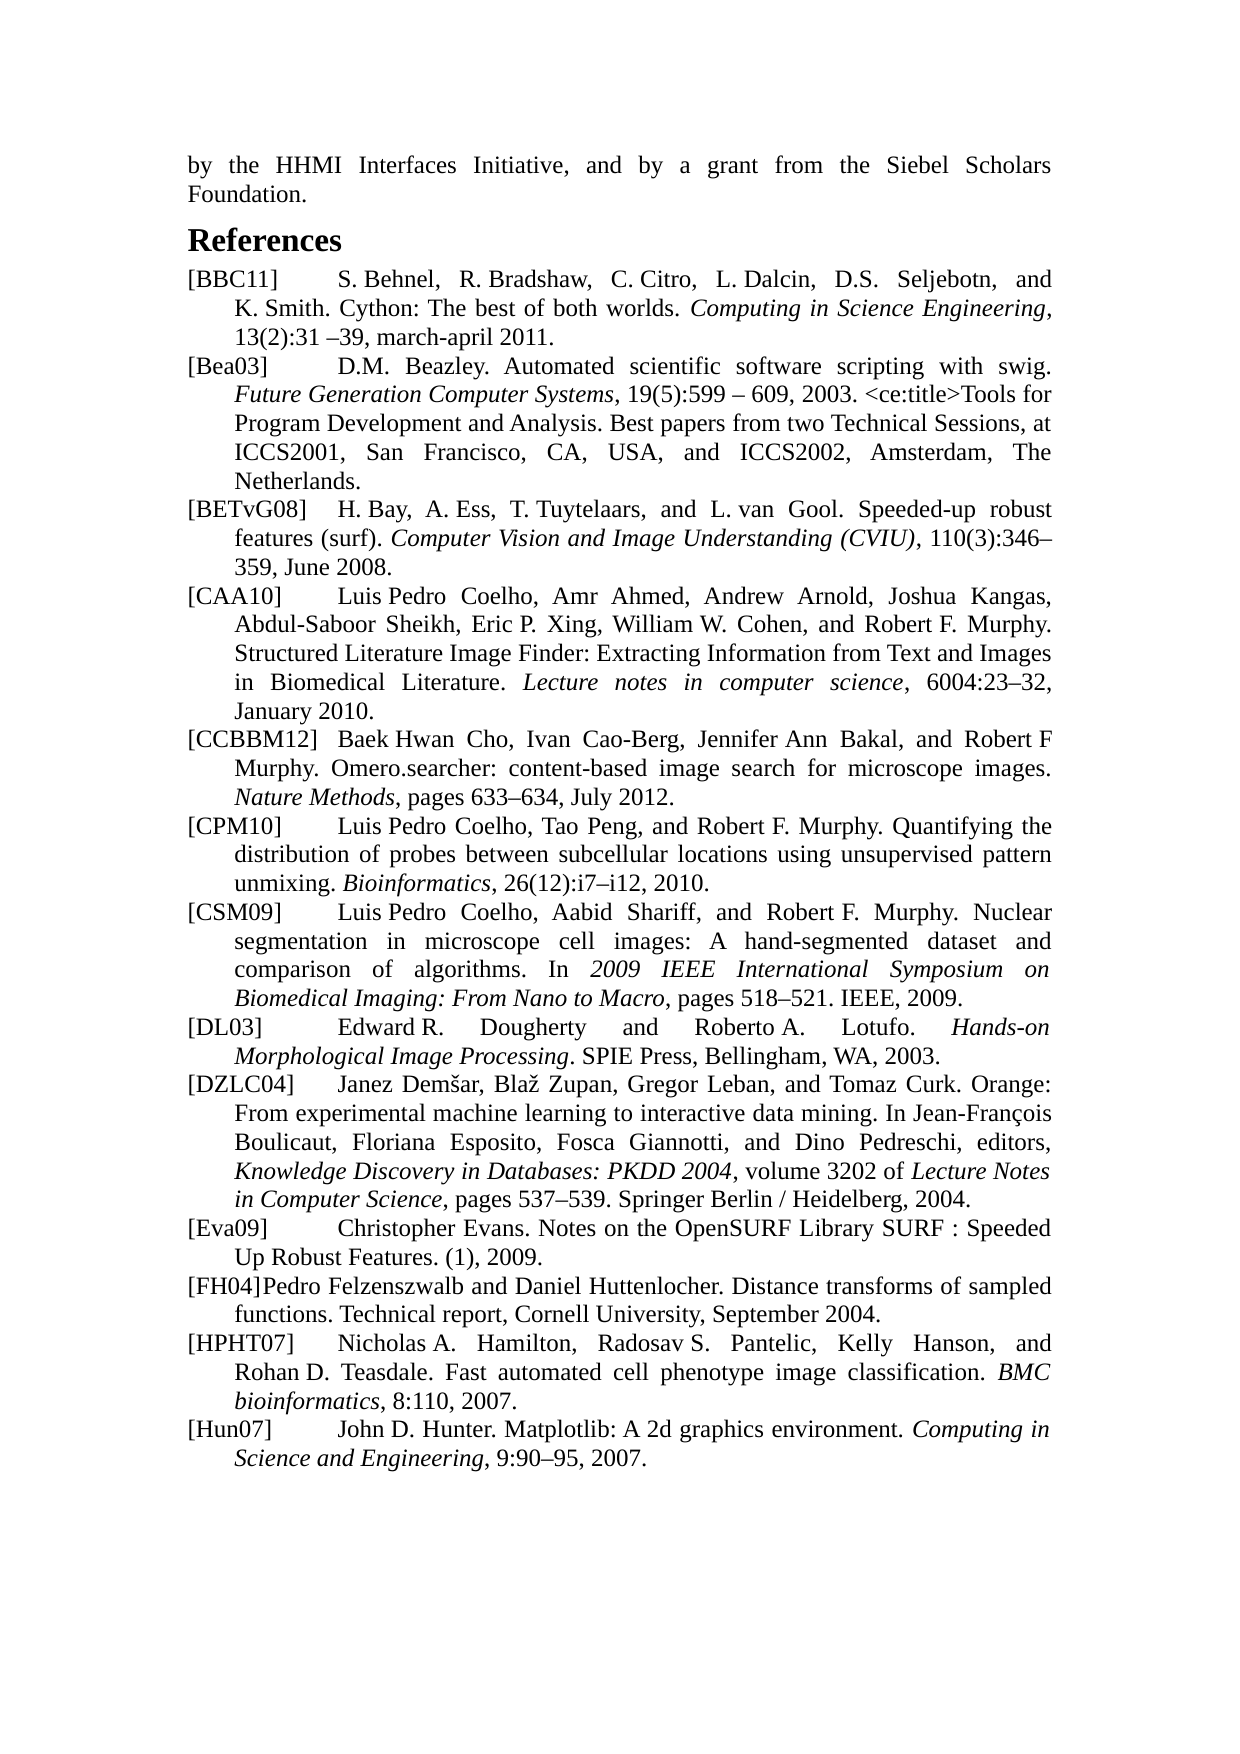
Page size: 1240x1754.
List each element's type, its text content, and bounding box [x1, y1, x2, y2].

text [BBC11] S. Behnel, R. Bradshaw, C. Citro, L. Dalcin, D.S. Seljebotn, and K. Smith. Cython: The best of both worlds. Computing in Science Engineering, 13(2):31 –39, march-april 2011. [187, 264, 1052, 351]
text [BETvG08] H. Bay, A. Ess, T. Tuytelaars, and L. van Gool. Speeded-up robust features (surf). Computer Vision and Image Understanding (CVIU), 110(3):346–359, June 2008. [187, 494, 1052, 581]
text [FH04] Pedro Felzenszwalb and Daniel Huttenlocher. Distance transforms of sampled functions. Technical report, Cornell University, September 2004. [187, 1271, 1052, 1328]
text [CSM09] Luis Pedro Coelho, Aabid Shariff, and Robert F. Murphy. Nuclear segmentation in microscope cell images: A hand-segmented dataset and comparison of algorithms. In 2009 IEEE International Symposium on Biomedical Imaging: From Nano to Macro, pages 518–521. IEEE, 2009. [187, 897, 1052, 1012]
text [DZLC04] Janez Demšar, Blaž Zupan, Gregor Leban, and Tomaz Curk. Orange: From experimental machine learning to interactive data mining. In Jean-François Boulicaut, Floriana Esposito, Fosca Giannotti, and Dino Pedreschi, editors, Knowledge Discovery in Databases: PKDD 2004, volume 3202 of Lecture Notes in Computer Science, pages 537–539. Springer Berlin / Heidelberg, 2004. [187, 1069, 1052, 1213]
text [CPM10] Luis Pedro Coelho, Tao Peng, and Robert F. Murphy. Quantifying the distribution of probes between subcellular locations using unsupervised pattern unmixing. Bioinformatics, 26(12):i7–i12, 2010. [187, 811, 1052, 897]
text [CAA10] Luis Pedro Coelho, Amr Ahmed, Andrew Arnold, Joshua Kangas, Abdul-Saboor Sheikh, Eric P. Xing, William W. Cohen, and Robert F. Murphy. Structured Literature Image Finder: Extracting Information from Text and Images in Biomedical Literature. Lecture notes in computer science, 6004:23–32, January 2010. [187, 581, 1052, 724]
text [Hun07] John D. Hunter. Matplotlib: A 2d graphics environment. Computing in Science and Engineering, 9:90–95, 2007. [187, 1414, 1052, 1472]
text [CCBBM12] Baek Hwan Cho, Ivan Cao-Berg, Jennifer Ann Bakal, and Robert F Murphy. Omero.searcher: content-based image search for microscope images. Nature Methods, pages 633–634, July 2012. [187, 724, 1052, 811]
text [DL03] Edward R. Dougherty and Roberto A. Lotufo. Hands-on Morphological Image Processing. SPIE Press, Bellingham, WA, 2003. [187, 1012, 1052, 1069]
text by the HHMI Interfaces Initiative, and by a grant from the Siebel Scholars Foundation. [187, 150, 1052, 207]
text [Bea03] D.M. Beazley. Automated scientific software scripting with swig. Future Generation Computer Systems, 19(5):599 – 609, 2003. <ce:title>Tools for Program Development and Analysis. Best papers from two Technical Sessions, at ICCS2001, San Francisco, CA, USA, and ICCS2002, Amsterdam, The Netherlands. [187, 351, 1052, 494]
text [HPHT07] Nicholas A. Hamilton, Radosav S. Pantelic, Kelly Hanson, and Rohan D. Teasdale. Fast automated cell phenotype image classification. BMC bioinformatics, 8:110, 2007. [187, 1328, 1052, 1414]
text References [187, 220, 1052, 258]
text [Eva09] Christopher Evans. Notes on the OpenSURF Library SURF : Speeded Up Robust Features. (1), 2009. [187, 1213, 1052, 1271]
